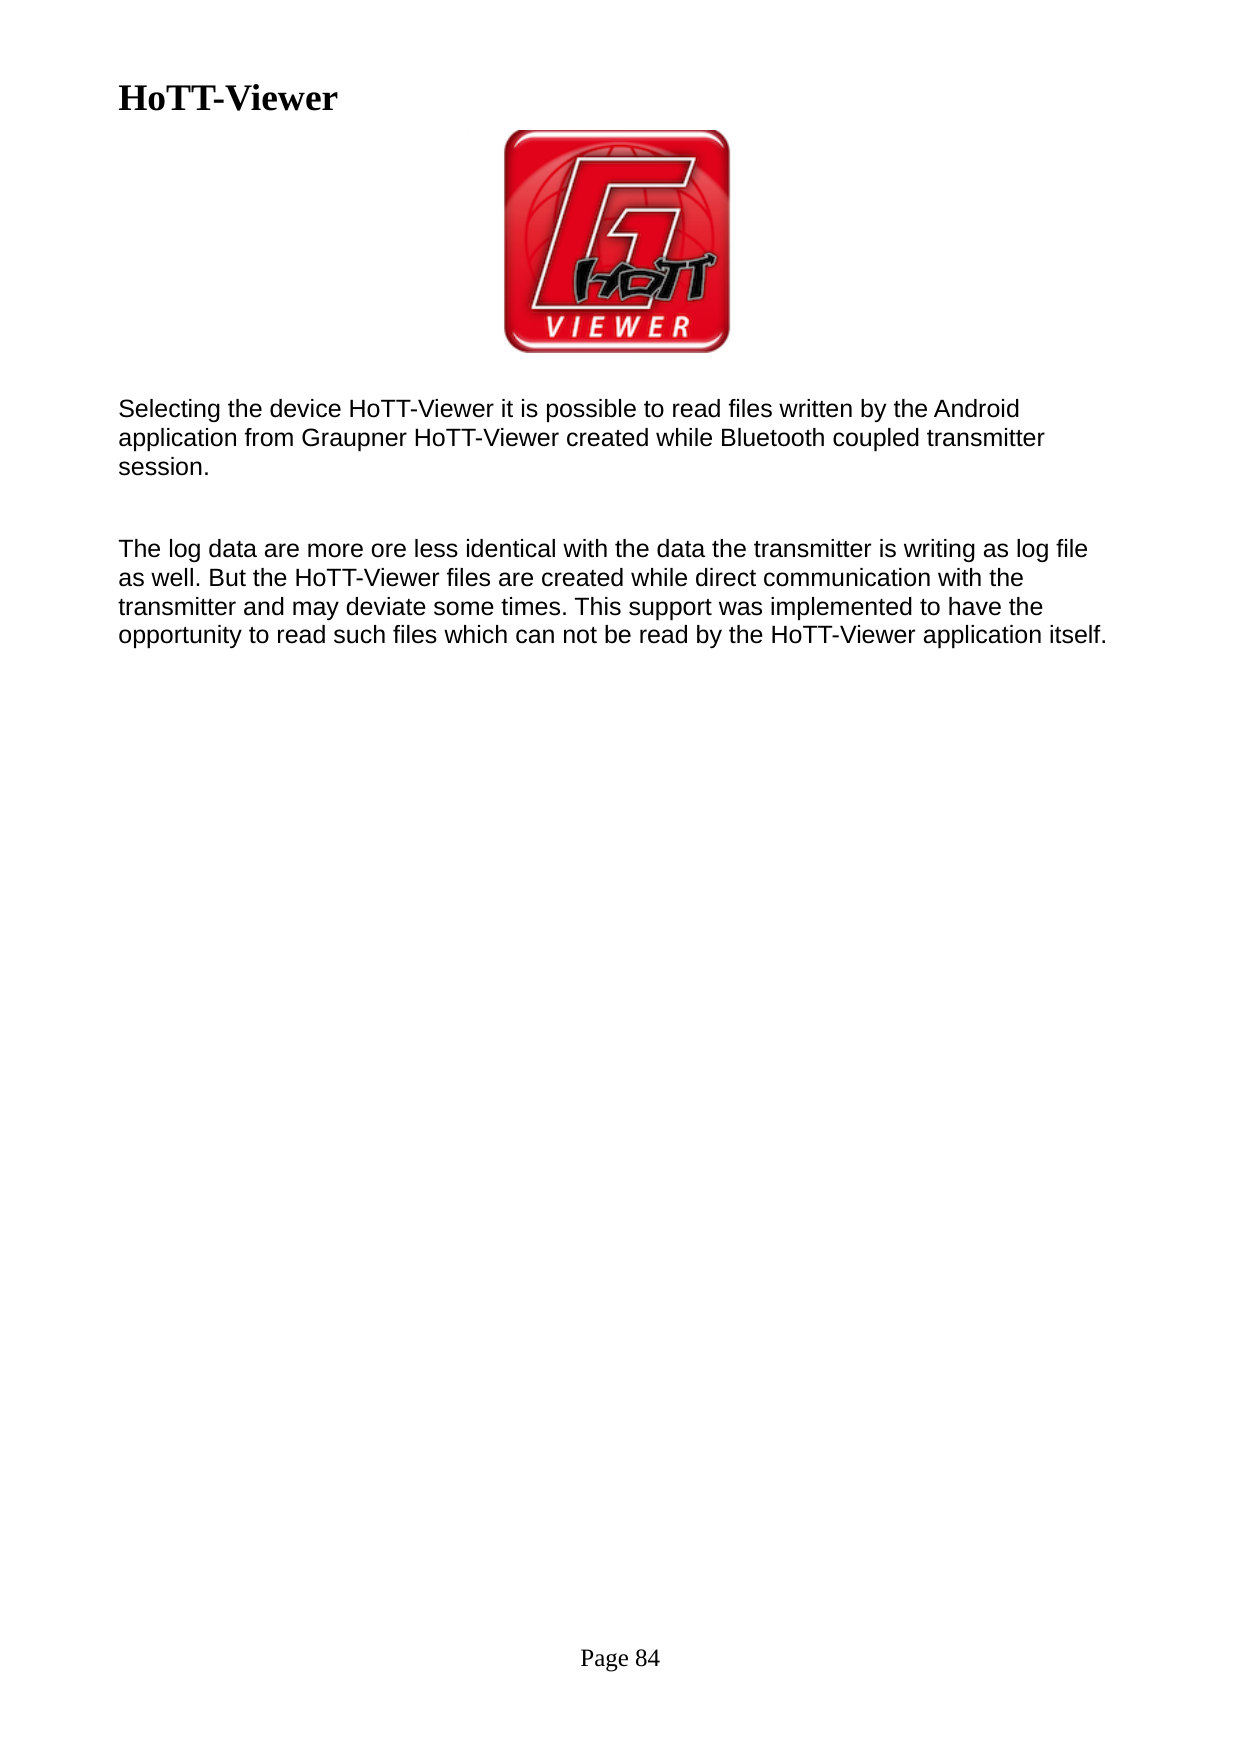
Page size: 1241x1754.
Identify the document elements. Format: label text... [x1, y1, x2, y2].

subtitle HoTT-Viewer [118, 75, 1122, 118]
picture [466, 130, 774, 353]
text The log data are more ore less identical with the data the transmitter is writing as log file as well. But the HoTT-Viewer files are created while direct communication with the transmitter and may deviate some times. This support was implemented to have the opportunity to read such files which can not be read by the HoTT-Viewer application itself. [118, 534, 1122, 649]
text Selecting the device HoTT-Viewer it is possible to read files written by the Android application from Graupner HoTT-Viewer created while Bluetooth coupled transmitter session. [118, 394, 1122, 480]
